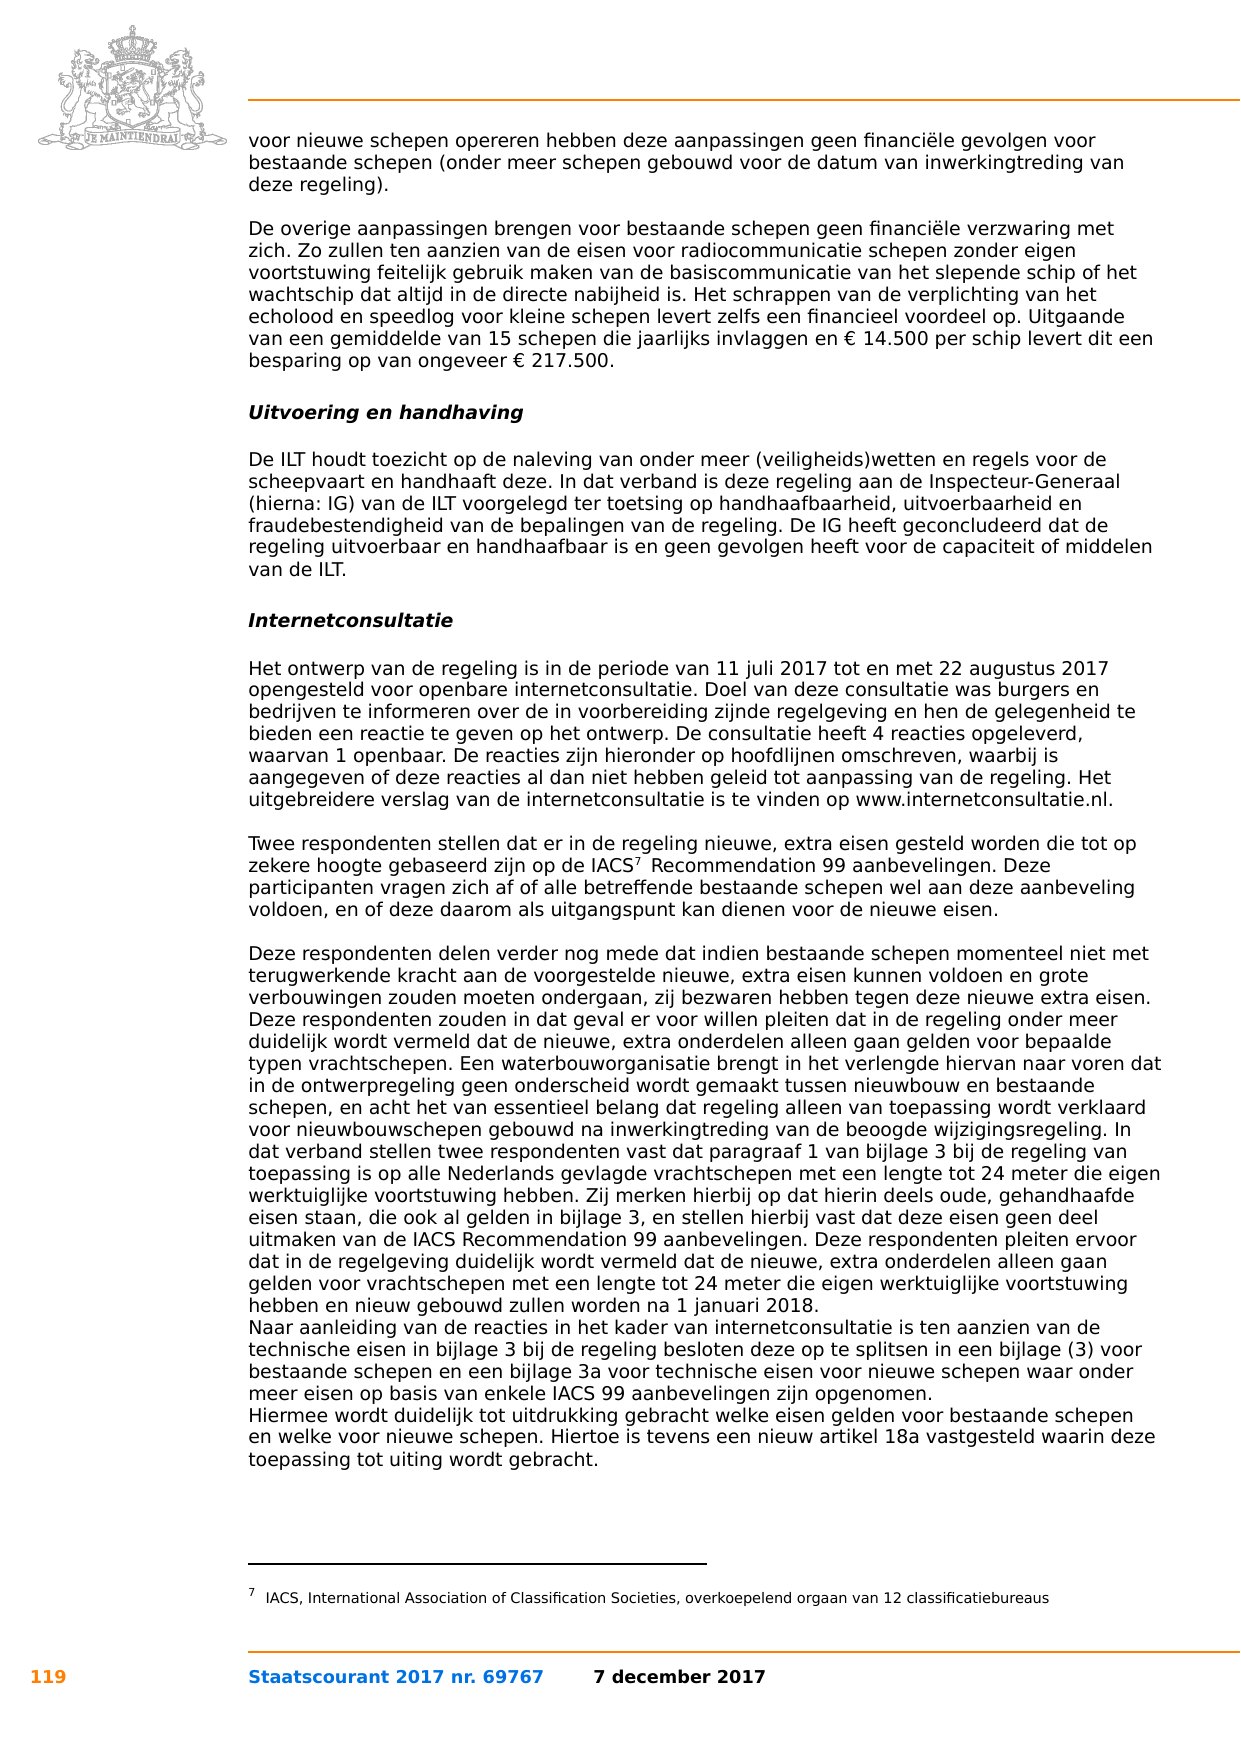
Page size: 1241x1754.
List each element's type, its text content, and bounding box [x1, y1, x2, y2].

text Naar aanleiding van de reacties in het kader van internetconsultatie is ten aanzien van de technische eisen in bijlage 3 bij de regeling besloten deze op te splitsen in een bijlage (3) voor bestaande schepen en een bijlage 3a voor technische eisen voor nieuwe schepen waar onder meer eisen op basis van enkele IACS 99 aanbevelingen zijn opgenomen. [248, 1317, 1163, 1404]
text De overige aanpassingen brengen voor bestaande schepen geen financiële verzwaring met zich. Zo zullen ten aanzien van de eisen voor radiocommunicatie schepen zonder eigen voortstuwing feitelijk gebruik maken van de basiscommunicatie van het slepende schip of het wachtschip dat altijd in de directe nabijheid is. Het schrappen van de verplichting van het echolood en speedlog voor kleine schepen levert zelfs een financieel voordeel op. Uitgaande van een gemiddelde van 15 schepen die jaarlijks invlaggen en € 14.500 per schip levert dit een besparing op van ongeveer € 217.500. [248, 218, 1163, 372]
text Hiermee wordt duidelijk tot uitdrukking gebracht welke eisen gelden voor bestaande schepen en welke voor nieuwe schepen. Hiertoe is tevens een nieuw artikel 18a vastgesteld waarin deze toepassing tot uiting wordt gebracht. [248, 1404, 1163, 1470]
text Het ontwerp van de regeling is in de periode van 11 juli 2017 tot en met 22 augustus 2017 opengesteld voor openbare internetconsultatie. Doel van deze consultatie was burgers en bedrijven te informeren over de in voorbereiding zijnde regelgeving en hen de gelegenheid te bieden een reactie te geven op het ontwerp. De consultatie heeft 4 reacties opgeleverd, waarvan 1 openbaar. De reacties zijn hieronder op hoofdlijnen omschreven, waarbij is aangegeven of deze reacties al dan niet hebben geleid tot aanpassing van de regeling. Het uitgebreidere verslag van de internetconsultatie is te vinden op www.internetconsultatie.nl. [248, 657, 1163, 811]
text IACS, International Association of Classification Societies, overkoepelend orgaan van 12 classificatiebureaus [248, 1586, 1163, 1608]
text De ILT houdt toezicht op de naleving van onder meer (veiligheids)wetten en regels voor de scheepvaart en handhaaft deze. In dat verband is deze regeling aan de Inspecteur-Generaal (hierna: IG) van de ILT voorgelegd ter toetsing op handhaafbaarheid, uitvoerbaarheid en fraudebestendigheid van de bepalingen van de regeling. De IG heeft geconcludeerd dat de regeling uitvoerbaar en handhaafbaar is en geen gevolgen heeft voor de capaciteit of middelen van de ILT. [248, 448, 1163, 580]
subtitle Internetconsultatie [248, 610, 1163, 632]
text Deze respondenten delen verder nog mede dat indien bestaande schepen momenteel niet met terugwerkende kracht aan de voorgestelde nieuwe, extra eisen kunnen voldoen en grote verbouwingen zouden moeten ondergaan, zij bezwaren hebben tegen deze nieuwe extra eisen. Deze respondenten zouden in dat geval er voor willen pleiten dat in de regeling onder meer duidelijk wordt vermeld dat de nieuwe, extra onderdelen alleen gaan gelden voor bepaalde typen vrachtschepen. Een waterbouworganisatie brengt in het verlengde hiervan naar voren dat in de ontwerpregeling geen onderscheid wordt gemaakt tussen nieuwbouw en bestaande schepen, en acht het van essentieel belang dat regeling alleen van toepassing wordt verklaard voor nieuwbouwschepen gebouwd na inwerkingtreding van de beoogde wijzigingsregeling. In dat verband stellen twee respondenten vast dat paragraaf 1 van bijlage 3 bij de regeling van toepassing is op alle Nederlands gevlagde vrachtschepen met een lengte tot 24 meter die eigen werktuiglijke voortstuwing hebben. Zij merken hierbij op dat hierin deels oude, gehandhaafde eisen staan, die ook al gelden in bijlage 3, en stellen hierbij vast dat deze eisen geen deel uitmaken van de IACS Recommendation 99 aanbevelingen. Deze respondenten pleiten ervoor dat in de regelgeving duidelijk wordt vermeld dat de nieuwe, extra onderdelen alleen gaan gelden voor vrachtschepen met een lengte tot 24 meter die eigen werktuiglijke voortstuwing hebben en nieuw gebouwd zullen worden na 1 januari 2018. [248, 943, 1163, 1317]
text voor nieuwe schepen opereren hebben deze aanpassingen geen financiële gevolgen voor bestaande schepen (onder meer schepen gebouwd voor de datum van inwerkingtreding van deze regeling). [248, 130, 1163, 196]
picture [38, 25, 227, 150]
subtitle Uitvoering en handhaving [248, 402, 1163, 423]
text Twee respondenten stellen dat er in de regeling nieuwe, extra eisen gesteld worden die tot op zekere hoogte gebaseerd zijn op de IACS Recommendation 99 aanbevelingen. Deze participanten vragen zich af of alle betreffende bestaande schepen wel aan deze aanbeveling voldoen, en of deze daarom als uitgangspunt kan dienen voor de nieuwe eisen. [248, 833, 1163, 921]
